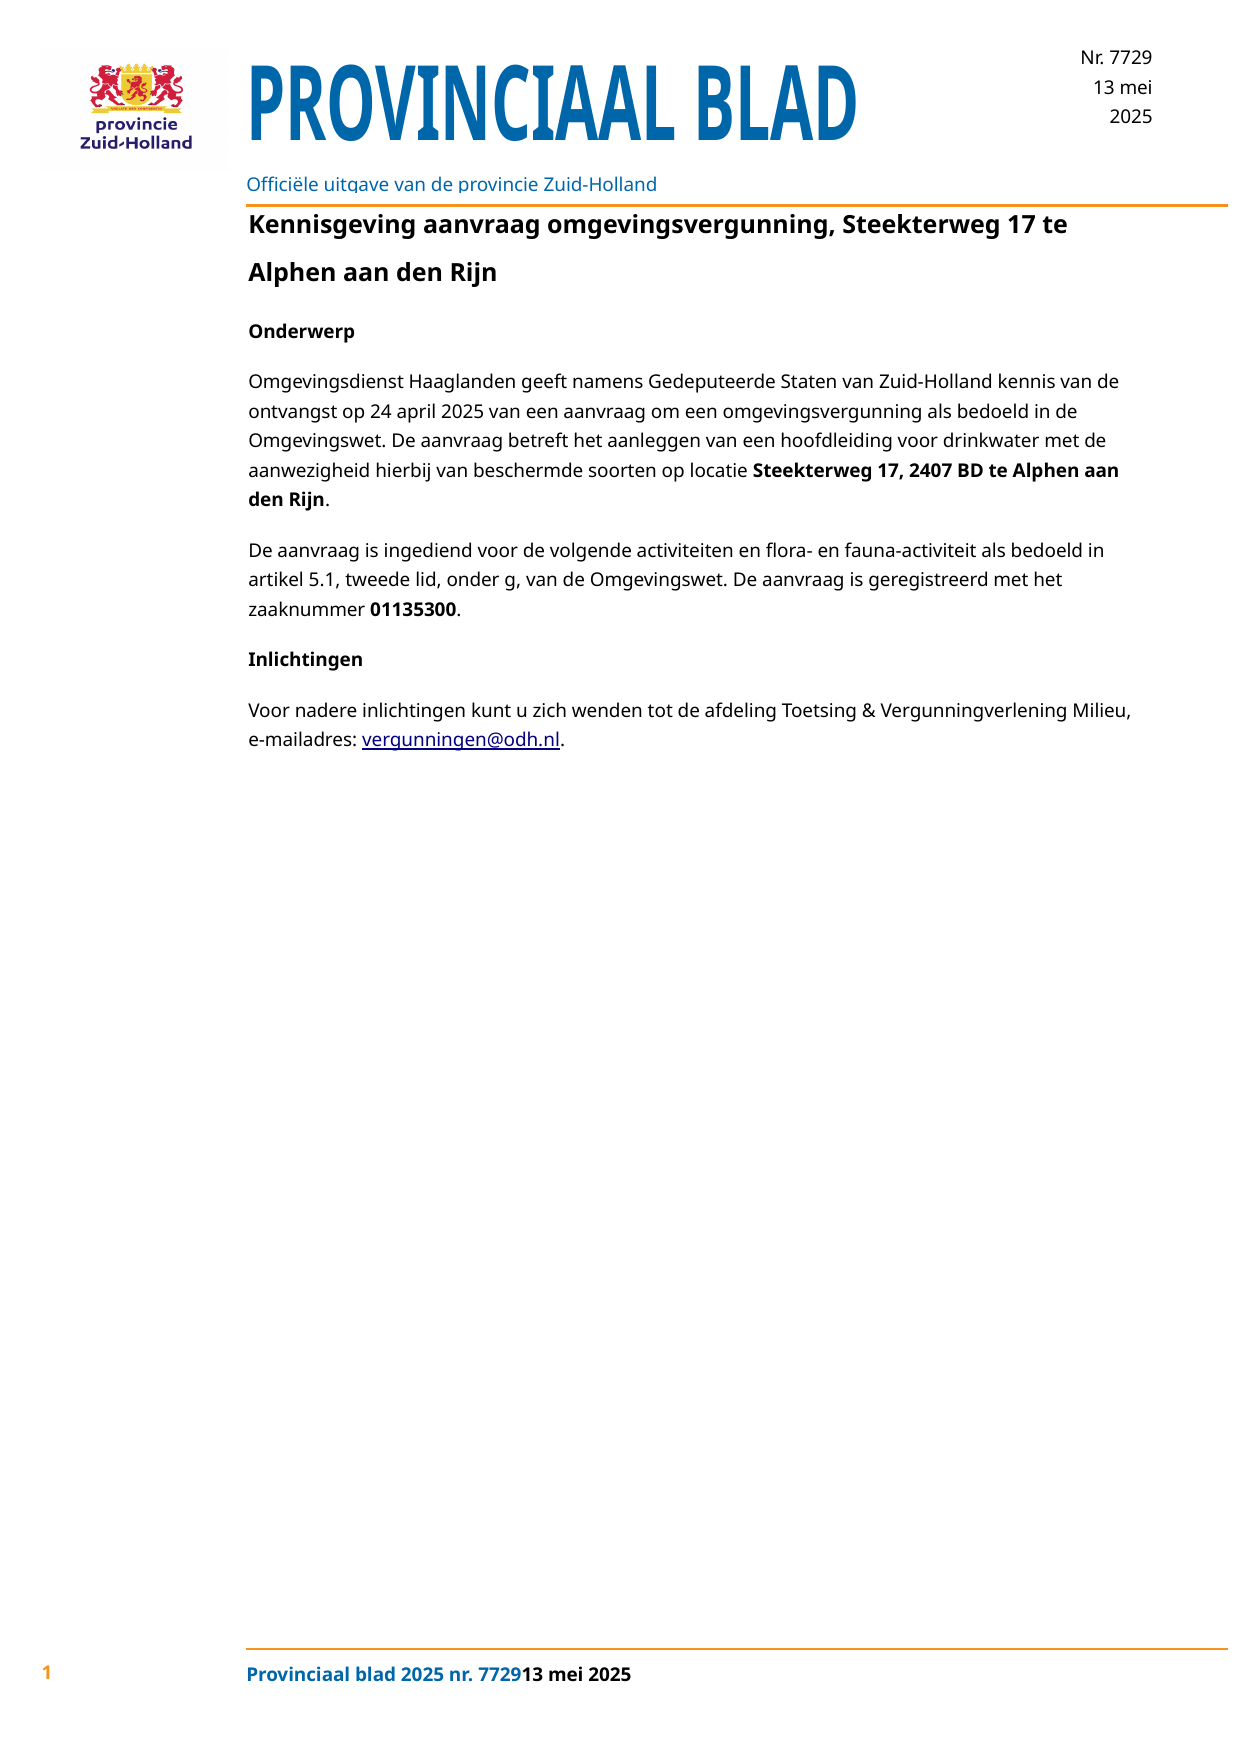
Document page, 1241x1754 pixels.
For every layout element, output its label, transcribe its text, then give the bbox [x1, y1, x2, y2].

text Inlichtingen [248, 647, 1152, 672]
text Omgevingsdienst Haaglanden geeft namens Gedeputeerde Staten van Zuid-Holland kennis van de ontvangst op 24 april 2025 van een aanvraag om een omgevingsvergunning als bedoeld in de Omgevingswet. De aanvraag betreft het aanleggen van een hoofdleiding voor drinkwater met de aanwezigheid hierbij van beschermde soorten op locatie Steekterweg 17, 2407 BD te Alphen aan den Rijn. [248, 368, 1152, 512]
text Onderwerp [248, 318, 1152, 344]
picture [41, 47, 231, 172]
text De aanvraag is ingediend voor de volgende activiteiten en flora- en fauna-activiteit als bedoeld in artikel 5.1, tweede lid, onder g, van de Omgevingswet. De aanvraag is geregistreerd met het zaaknummer 01135300. [248, 537, 1152, 622]
text Voor nadere inlichtingen kunt u zich wenden tot de afdeling Toetsing & Vergunningverlening Milieu, e-mailadres: vergunningen@odh.nl. [248, 697, 1152, 752]
text Kennisgeving aanvraag omgevingsvergunning, Steekterweg 17 te Alphen aan den Rijn [248, 207, 1152, 288]
